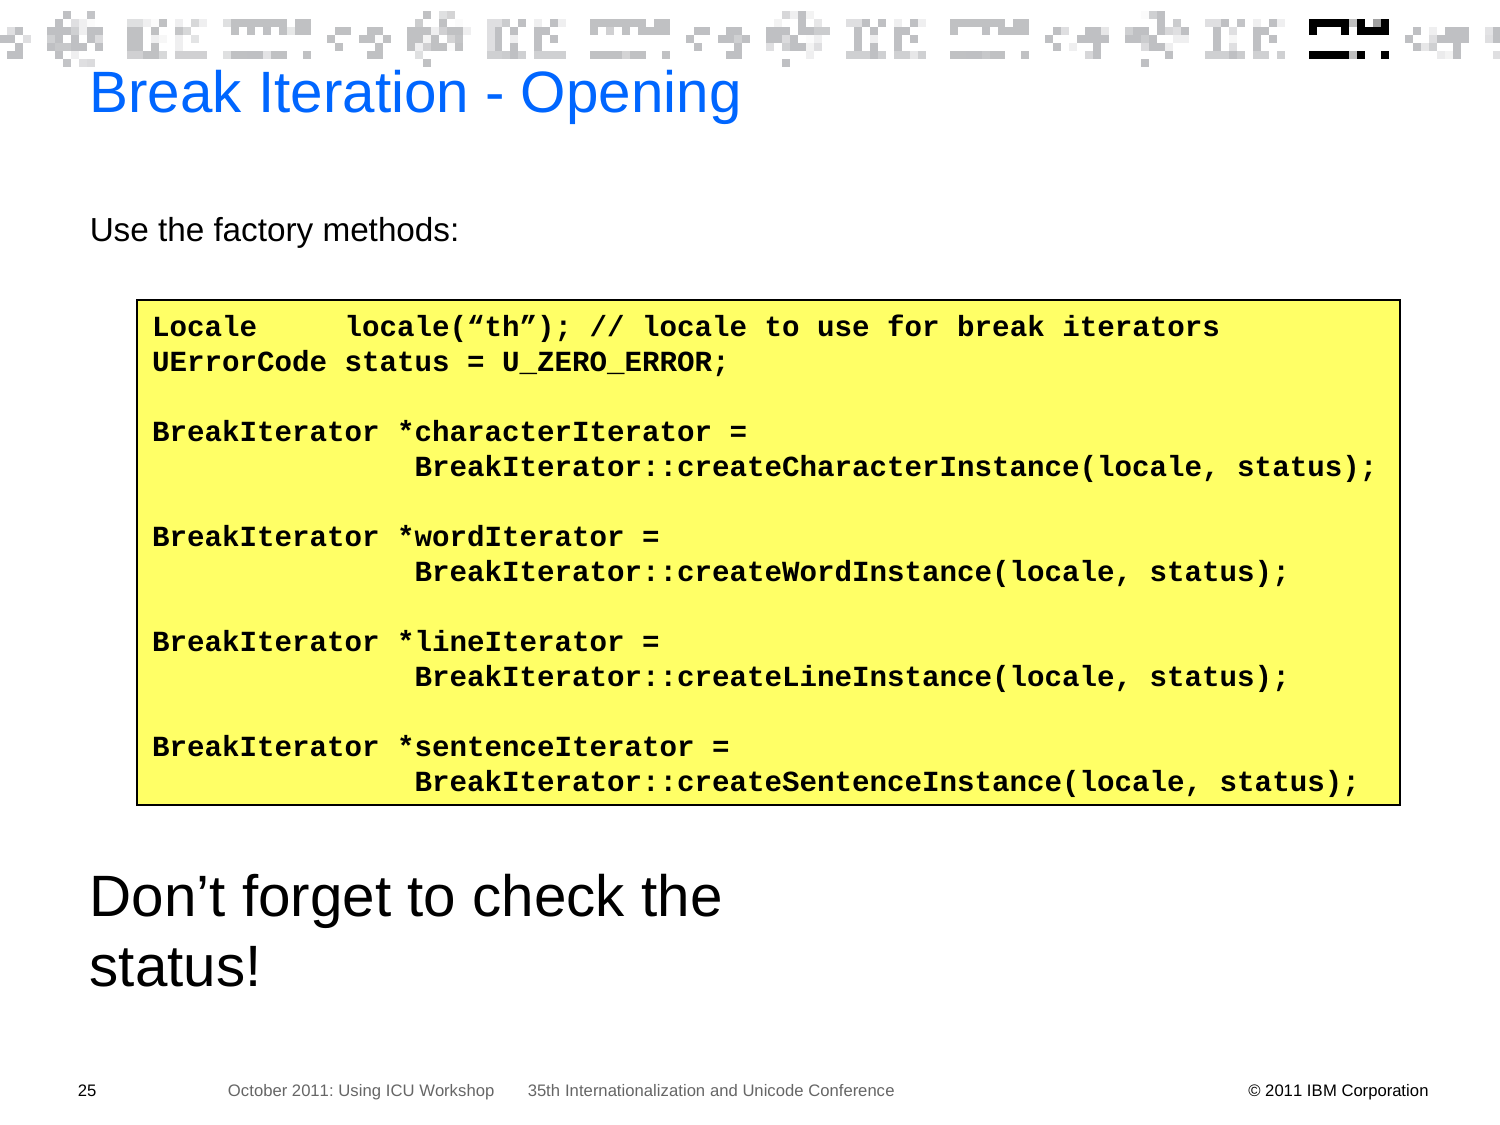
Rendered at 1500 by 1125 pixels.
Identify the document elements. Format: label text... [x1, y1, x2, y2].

list Use the factory methods: [75, 200, 816, 321]
text_box Locale locale(“th”); // locale to use for break iterators UErrorCode status = U_ZERO_ERROR; BreakIterator *characterIterator = BreakIterator::createCharacterInstance(locale, status); BreakIterator *wordIterator = BreakIterator::createWordInstance(locale, status); BreakIterator *lineIterator = BreakIterator::createLineInstance(locale, status); BreakIterator *sentenceIterator = BreakIterator::createSentenceInstance(locale, status); [137, 299, 1400, 805]
picture [0, 0, 1500, 1066]
title Break Iteration - Opening [75, 37, 1426, 150]
text_box Don’t forget to check the status! [74, 849, 925, 947]
